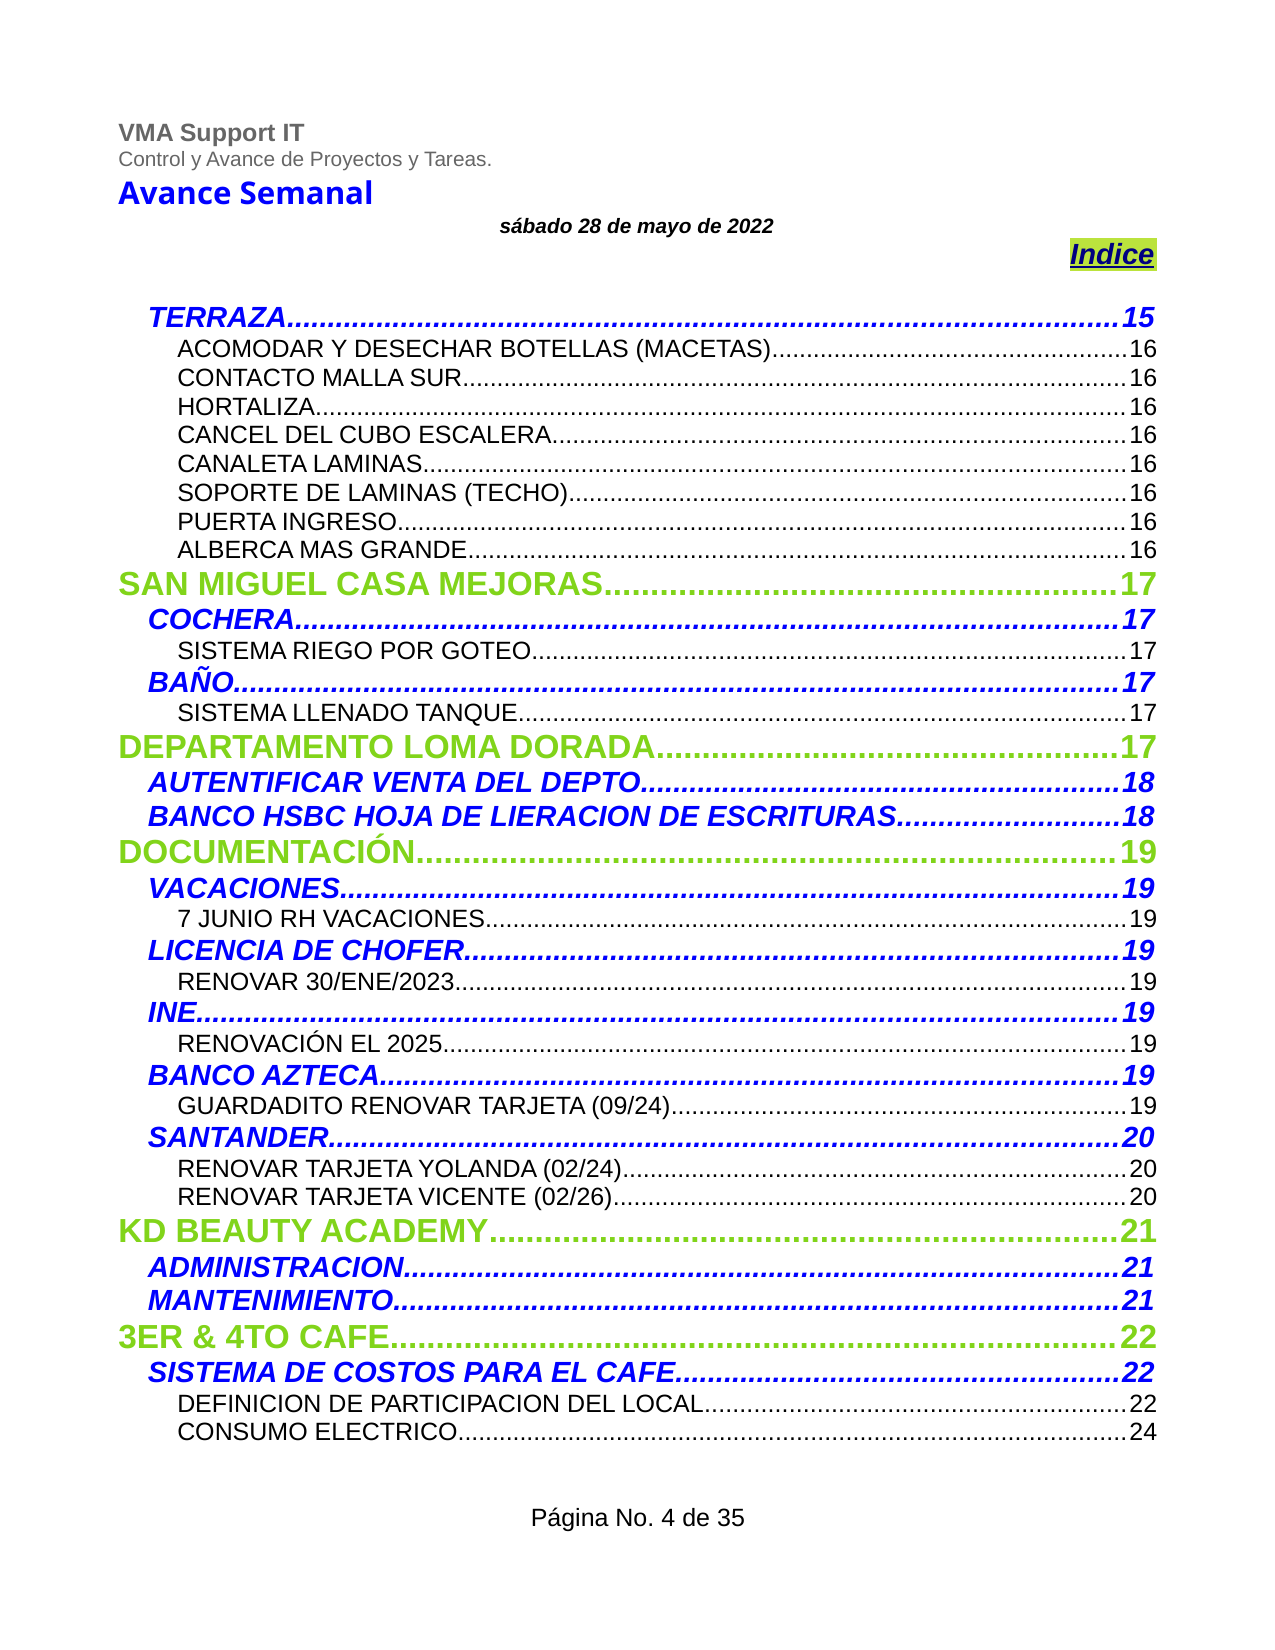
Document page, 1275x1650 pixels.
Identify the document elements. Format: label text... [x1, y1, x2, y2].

text ALBERCA MAS GRANDE 16 [177, 535, 1157, 564]
text HORTALIZA 16 [177, 391, 1157, 420]
text KD BEAUTY ACADEMY 21 [118, 1211, 1157, 1249]
text RENOVAR TARJETA VICENTE (02/26) 20 [177, 1182, 1157, 1211]
text DEPARTAMENTO LOMA DORADA 17 [118, 727, 1157, 765]
text TERRAZA 15 [148, 300, 1157, 334]
text DOCUMENTACIÓN 19 [118, 832, 1157, 871]
text CONSUMO ELECTRICO 24 [177, 1417, 1157, 1446]
text LICENCIA DE CHOFER 19 [148, 933, 1157, 967]
text MANTENIMIENTO 21 [148, 1283, 1157, 1317]
text SANTANDER 20 [148, 1120, 1157, 1154]
text CONTACTO MALLA SUR 16 [177, 363, 1157, 391]
text PUERTA INGRESO 16 [177, 506, 1157, 535]
text ACOMODAR Y DESECHAR BOTELLAS (MACETAS) 16 [177, 334, 1157, 363]
text BAÑO 17 [148, 665, 1157, 698]
text INE 19 [148, 996, 1157, 1029]
text VACACIONES 19 [148, 871, 1157, 904]
text AUTENTIFICAR VENTA DEL DEPTO 18 [148, 765, 1157, 799]
text GUARDADITO RENOVAR TARJETA (09/24) 19 [177, 1091, 1157, 1120]
text 7 JUNIO RH VACACIONES 19 [177, 904, 1157, 933]
text RENOVAR TARJETA YOLANDA (02/24) 20 [177, 1154, 1157, 1182]
text ADMINISTRACION 21 [148, 1249, 1157, 1283]
text SOPORTE DE LAMINAS (TECHO) 16 [177, 478, 1157, 506]
text SAN MIGUEL CASA MEJORAS 17 [118, 564, 1157, 602]
text 3ER & 4TO CAFE 22 [118, 1317, 1157, 1355]
text BANCO AZTECA 19 [148, 1058, 1157, 1091]
text SISTEMA DE COSTOS PARA EL CAFE 22 [148, 1355, 1157, 1389]
text CANALETA LAMINAS 16 [177, 449, 1157, 478]
text CANCEL DEL CUBO ESCALERA 16 [177, 420, 1157, 449]
text SISTEMA RIEGO POR GOTEO 17 [177, 636, 1157, 665]
text BANCO HSBC HOJA DE LIERACION DE ESCRITURAS 18 [148, 799, 1157, 832]
text RENOVACIÓN EL 2025 19 [177, 1029, 1157, 1058]
text DEFINICION DE PARTICIPACION DEL LOCAL 22 [177, 1389, 1157, 1417]
text COCHERA 17 [148, 602, 1157, 636]
text SISTEMA LLENADO TANQUE 17 [177, 698, 1157, 727]
text RENOVAR 30/ENE/2023 19 [177, 967, 1157, 996]
